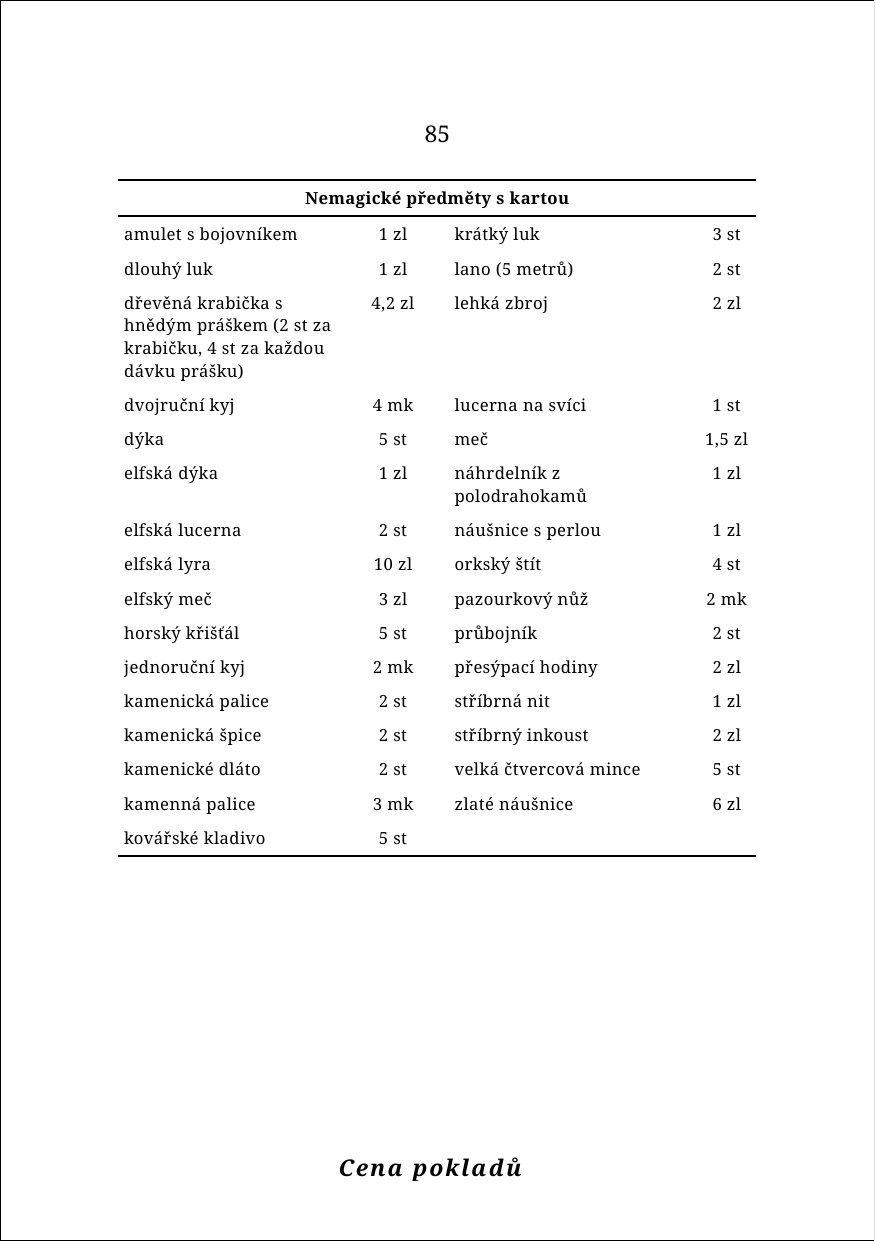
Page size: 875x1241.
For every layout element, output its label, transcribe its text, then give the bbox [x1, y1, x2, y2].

table_cell [697, 821, 756, 855]
table_cell jednoruční kyj [118, 650, 360, 684]
table_cell [425, 286, 449, 388]
table_cell elfský meč [118, 581, 360, 616]
table_cell kovářské kladivo [118, 821, 360, 855]
table_cell 1 zl [697, 456, 756, 513]
table_cell [425, 581, 449, 616]
table_cell elfská lucerna [118, 513, 360, 547]
table_cell [425, 547, 449, 581]
table_cell 2 st [360, 718, 425, 752]
table_cell horský křišťál [118, 616, 360, 650]
table_header Nemagické předměty s kartou [118, 181, 756, 215]
table_cell [425, 821, 449, 855]
table_cell náušnice s perlou [449, 513, 697, 547]
table_cell lano (5 metrů) [449, 251, 697, 286]
table_cell 5 st [360, 422, 425, 456]
table_cell [425, 388, 449, 422]
table_cell kamenická špice [118, 718, 360, 752]
table_cell 2 zl [697, 286, 756, 388]
table_cell kamenické dláto [118, 752, 360, 786]
table_cell dřevěná krabička s hnědým práškem (2 st za krabičku, 4 st za každou dávku prášku) [118, 286, 360, 388]
table_cell [449, 821, 697, 855]
table_cell 5 st [697, 752, 756, 786]
table_cell 2 st [360, 513, 425, 547]
table_cell 3 mk [360, 786, 425, 821]
table_cell amulet s bojovníkem [118, 217, 360, 251]
table_cell stříbrná nit [449, 684, 697, 718]
table_cell 3 zl [360, 581, 425, 616]
table_cell lucerna na svíci [449, 388, 697, 422]
table_cell stříbrný inkoust [449, 718, 697, 752]
table_cell velká čtvercová mince [449, 752, 697, 786]
table_cell elfská lyra [118, 547, 360, 581]
table_cell 5 st [360, 616, 425, 650]
table_cell náhrdelník z polodrahokamů [449, 456, 697, 513]
table_cell dvojruční kyj [118, 388, 360, 422]
table_cell 2 st [697, 251, 756, 286]
table_cell 1,5 zl [697, 422, 756, 456]
table_cell 1 zl [360, 251, 425, 286]
table_cell 1 st [697, 388, 756, 422]
table_cell [425, 513, 449, 547]
table_cell zlaté náušnice [449, 786, 697, 821]
table_cell [425, 752, 449, 786]
table_cell 1 zl [697, 513, 756, 547]
table_cell 1 zl [697, 684, 756, 718]
table_cell 2 zl [697, 650, 756, 684]
table_cell 1 zl [360, 217, 425, 251]
table_cell přesýpací hodiny [449, 650, 697, 684]
table_cell [425, 650, 449, 684]
table_cell 4,2 zl [360, 286, 425, 388]
table_cell 10 zl [360, 547, 425, 581]
table_cell 2 st [697, 616, 756, 650]
table_cell [425, 456, 449, 513]
table_cell 2 st [360, 752, 425, 786]
table_cell 1 zl [360, 456, 425, 513]
table_cell orkský štít [449, 547, 697, 581]
table_cell [425, 616, 449, 650]
table_cell [425, 718, 449, 752]
table_cell [425, 422, 449, 456]
table_cell 5 st [360, 821, 425, 855]
table_cell 3 st [697, 217, 756, 251]
table_cell meč [449, 422, 697, 456]
table_cell 6 zl [697, 786, 756, 821]
table_cell dlouhý luk [118, 251, 360, 286]
table_cell [425, 251, 449, 286]
table_cell kamenná palice [118, 786, 360, 821]
table_cell 4 st [697, 547, 756, 581]
table_cell elfská dýka [118, 456, 360, 513]
table_cell [425, 217, 449, 251]
table_cell 2 mk [360, 650, 425, 684]
table_cell 2 st [360, 684, 425, 718]
table_cell 4 mk [360, 388, 425, 422]
table_cell 2 zl [697, 718, 756, 752]
table_cell průbojník [449, 616, 697, 650]
table_cell [425, 786, 449, 821]
table_cell pazourkový nůž [449, 581, 697, 616]
table_cell dýka [118, 422, 360, 456]
table_cell kamenická palice [118, 684, 360, 718]
table_cell krátký luk [449, 217, 697, 251]
table_cell lehká zbroj [449, 286, 697, 388]
table_cell 2 mk [697, 581, 756, 616]
table_cell [425, 684, 449, 718]
